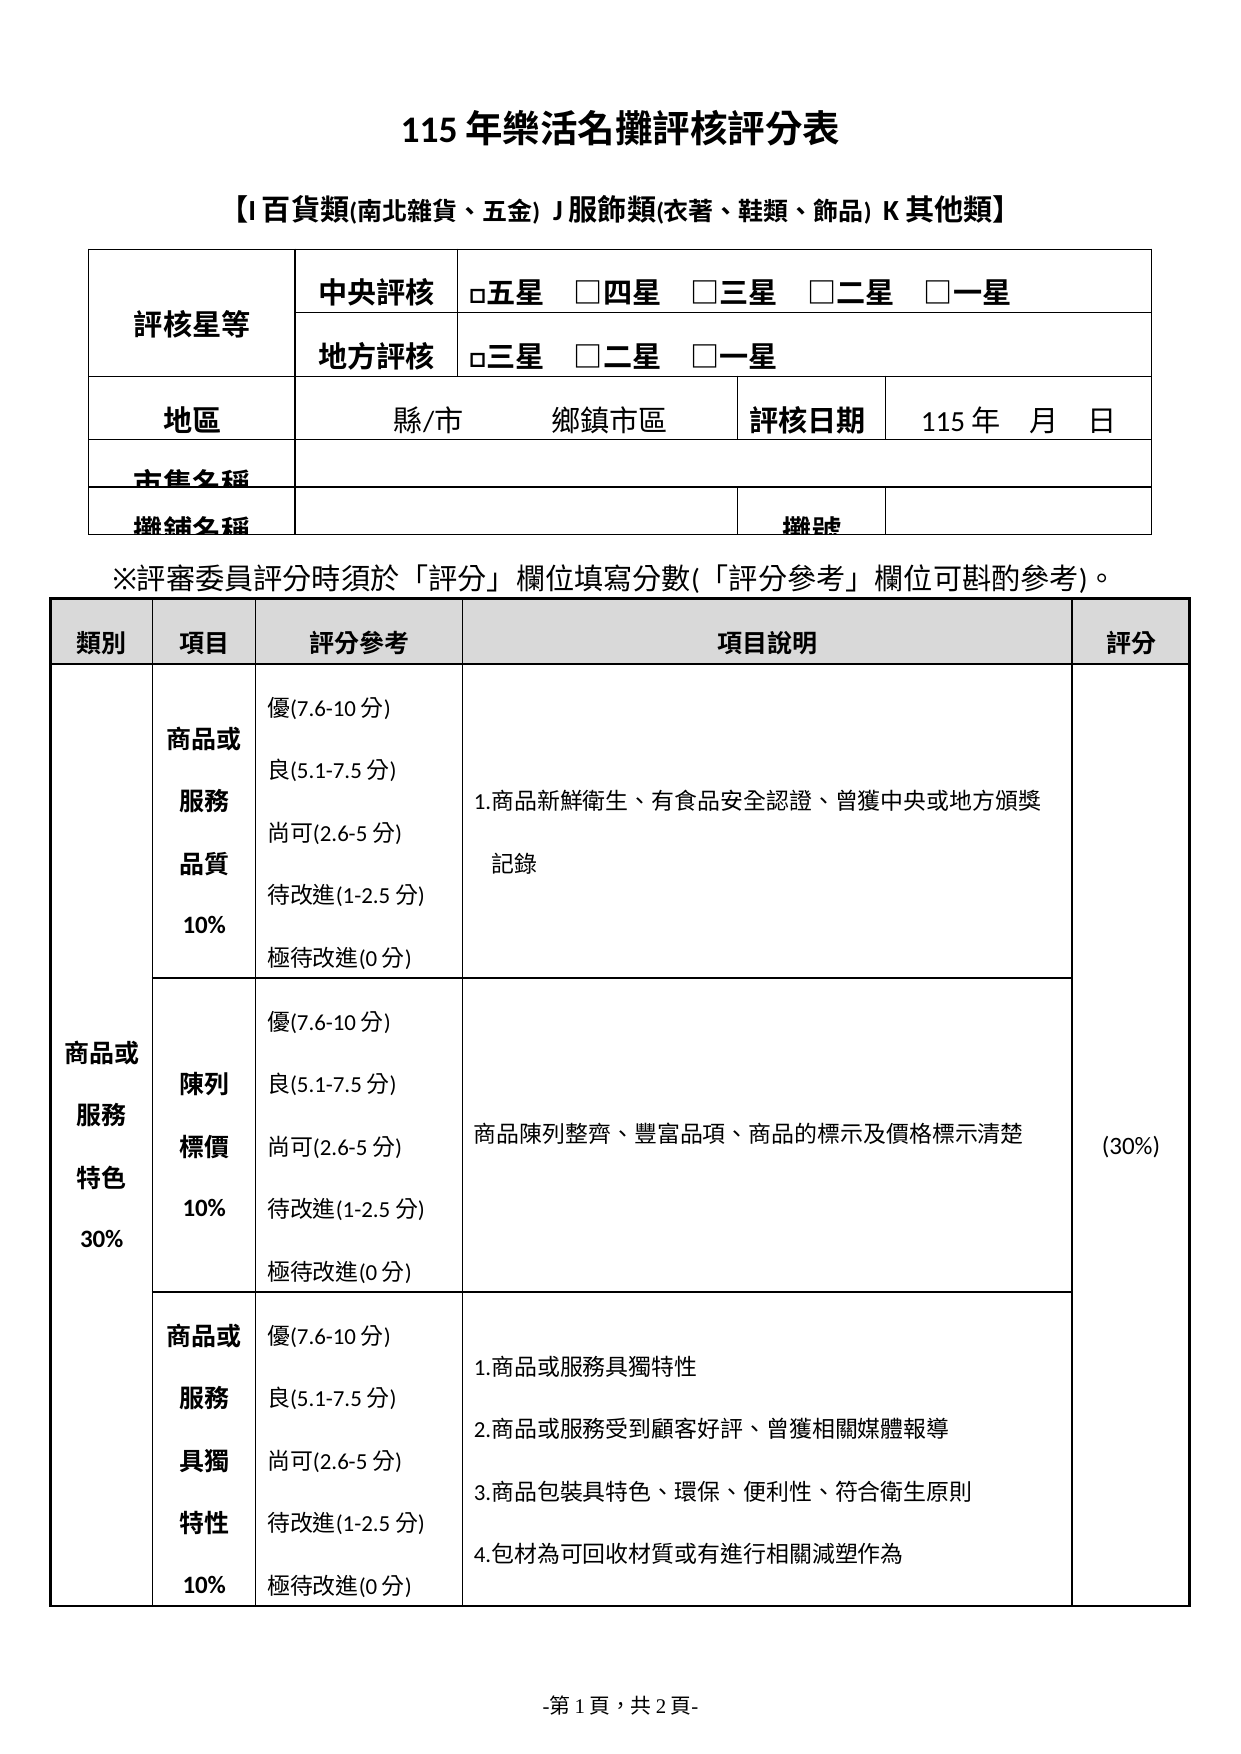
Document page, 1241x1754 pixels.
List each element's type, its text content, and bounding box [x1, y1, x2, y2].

table_cell 1.商品或服務具獨特性 2.商品或服務受到顧客好評、曾獲相關媒體報導 3.商品包裝具特色、環保、便利性、符合衛生原則 4.包材為可回收材質或有進行相關減塑作為 [463, 1293, 1071, 1605]
table_cell [296, 488, 737, 534]
table_header 評核星等 [89, 250, 294, 376]
table_cell □三星 □二星 □一星 [458, 313, 1151, 376]
table_cell 評核日期 [738, 377, 885, 439]
table_cell 地區 [89, 377, 294, 439]
text 【I百貨類(南北雜貨、五金) J服飾類(衣著、鞋類、飾品) K其他類】 [112, 166, 1128, 229]
table_cell 縣/市 鄉鎮市區 [296, 377, 737, 439]
table_cell (30%) [1073, 665, 1188, 1605]
table_cell 攤鋪名稱 [89, 488, 294, 534]
table_cell 115年 月 日 [886, 377, 1151, 439]
table_header 項目 [153, 600, 255, 663]
table_header 評分參考 [256, 600, 462, 663]
table_cell 商品或 服務 特色 30% [52, 665, 152, 1605]
table_cell 地方評核 [296, 313, 457, 376]
table_header □五星 □四星 □三星 □二星 □一星 [458, 250, 1151, 312]
table_cell 優(7.6-10分) 良(5.1-7.5分) 尚可(2.6-5分) 待改進(1-2.5分) 極待改進(0分) [256, 979, 462, 1291]
table_cell 商品或 服務 品質 10% [153, 665, 255, 977]
table_cell [296, 440, 1151, 486]
table_header 中央評核 [296, 250, 457, 312]
text ※評審委員評分時須於「評分」欄位填寫分數(「評分參考」欄位可斟酌參考)。 [112, 535, 1128, 597]
table_cell 1.商品新鮮衛生、有食品安全認證、曾獲中央或地方頒獎記錄 [463, 665, 1071, 977]
table_cell 商品或 服務 具獨 特性 10% [153, 1293, 255, 1605]
table_cell 攤號 [738, 488, 885, 534]
table_header 項目說明 [463, 600, 1071, 663]
table_cell 陳列 標價 10% [153, 979, 255, 1291]
text 115年樂活名攤評核評分表 [112, 84, 1128, 146]
table_cell 優(7.6-10分) 良(5.1-7.5分) 尚可(2.6-5分) 待改進(1-2.5分) 極待改進(0分) [256, 665, 462, 977]
table_header 評分 [1073, 600, 1188, 663]
table_header 類別 [52, 600, 152, 663]
table_cell [886, 488, 1151, 534]
table_cell 商品陳列整齊、豐富品項、商品的標示及價格標示清楚 [463, 979, 1071, 1291]
table_cell 市集名稱 [89, 440, 294, 486]
table_cell 優(7.6-10分) 良(5.1-7.5分) 尚可(2.6-5分) 待改進(1-2.5分) 極待改進(0分) [256, 1293, 462, 1605]
